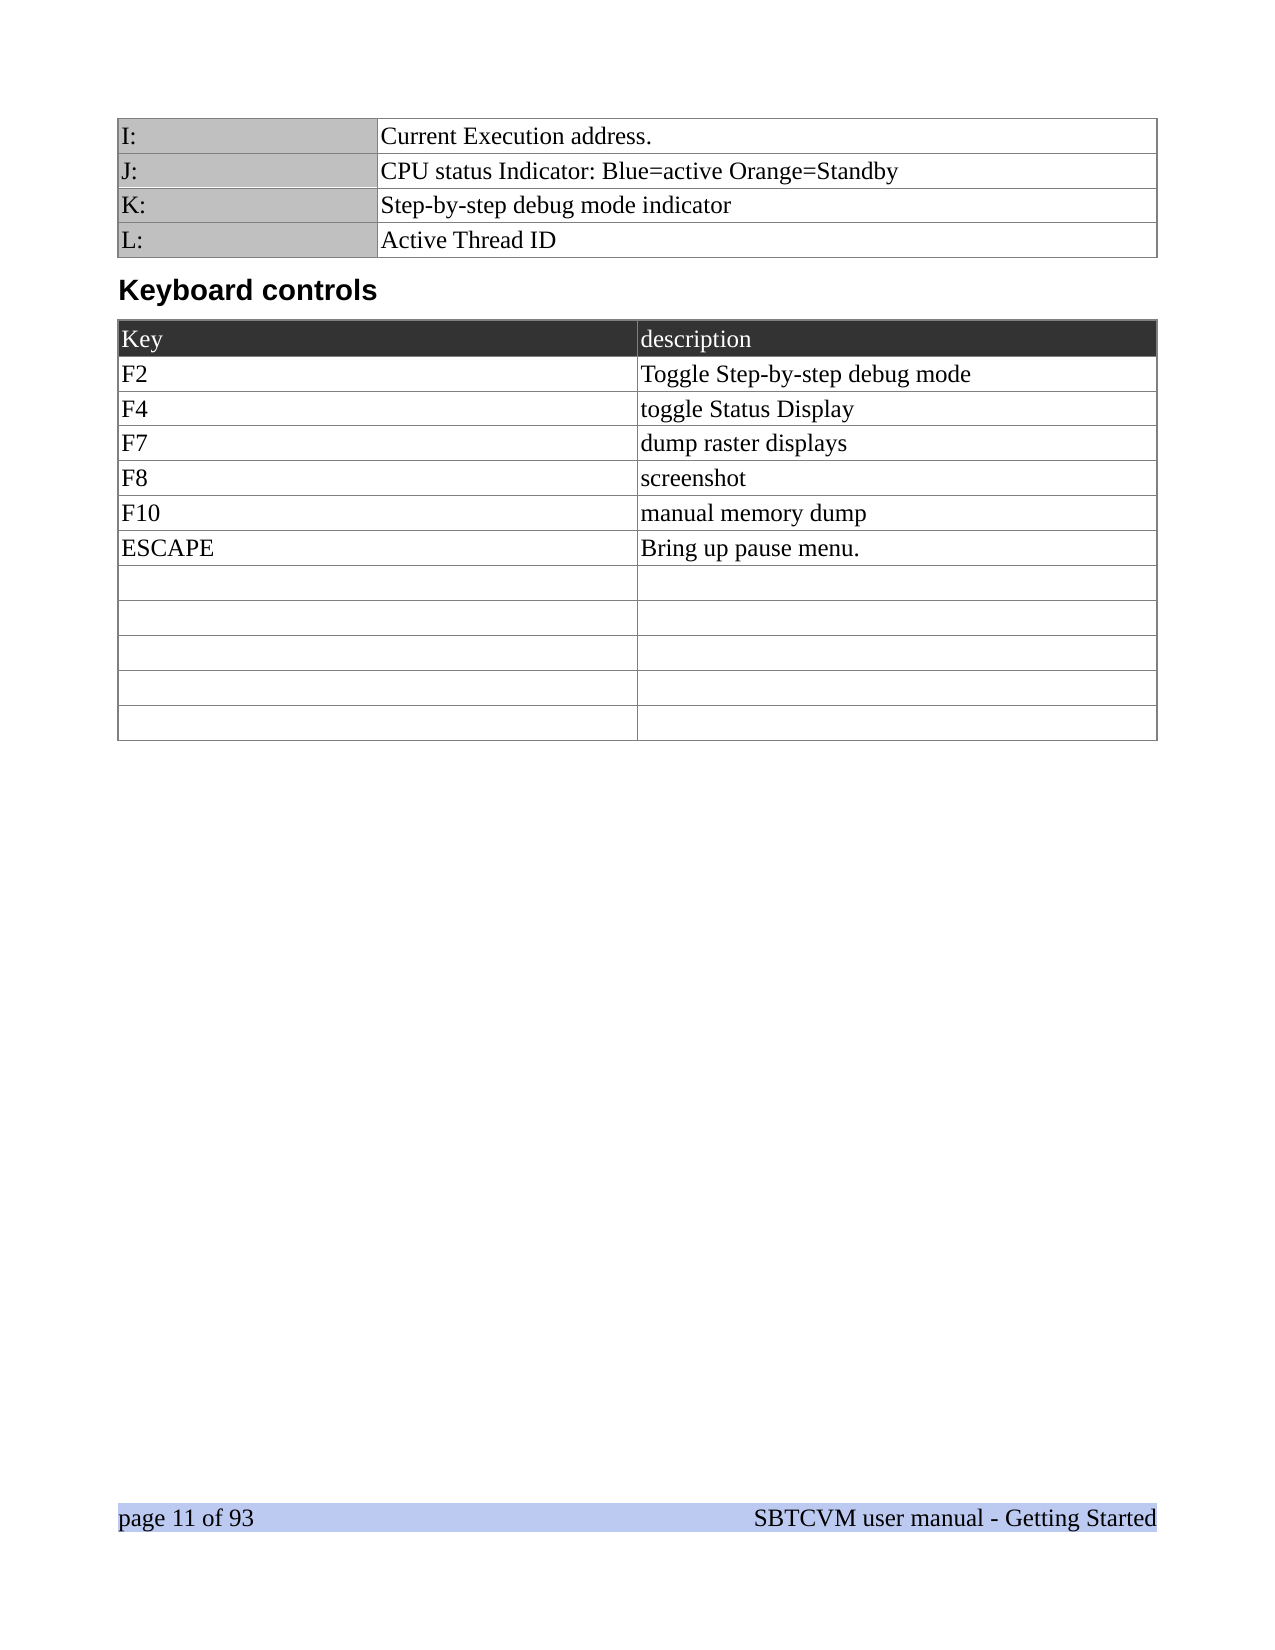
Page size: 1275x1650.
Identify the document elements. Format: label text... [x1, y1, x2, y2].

table_cell [638, 601, 1156, 635]
table_cell [119, 706, 637, 739]
table_cell Current Execution address. [378, 119, 1156, 153]
table_cell [119, 671, 637, 704]
table_cell F2 [119, 357, 637, 391]
subtitle Keyboard controls [118, 273, 1157, 307]
table_header Key [119, 321, 637, 356]
table_cell K: [119, 189, 377, 222]
table_cell [119, 601, 637, 635]
table_cell F8 [119, 461, 637, 495]
table_cell Bring up pause menu. [638, 531, 1156, 565]
table_cell [638, 636, 1156, 670]
table_cell manual memory dump [638, 496, 1156, 530]
table_cell [638, 566, 1156, 600]
table_cell [638, 671, 1156, 704]
table_cell screenshot [638, 461, 1156, 495]
table_cell F10 [119, 496, 637, 530]
table_cell J: [119, 154, 377, 187]
table_cell Active Thread ID [378, 223, 1156, 257]
table_cell F4 [119, 392, 637, 425]
table_cell I: [119, 119, 377, 153]
table_cell dump raster displays [638, 426, 1156, 460]
table_header description [638, 321, 1156, 356]
table_cell Step-by-step debug mode indicator [378, 189, 1156, 222]
table_cell Toggle Step-by-step debug mode [638, 357, 1156, 391]
table_cell toggle Status Display [638, 392, 1156, 425]
table_cell ESCAPE [119, 531, 637, 565]
table_cell [119, 636, 637, 670]
table_cell [119, 566, 637, 600]
table_cell [638, 706, 1156, 739]
table_cell L: [119, 223, 377, 257]
table_cell F7 [119, 426, 637, 460]
table_cell CPU status Indicator: Blue=active Orange=Standby [378, 154, 1156, 187]
